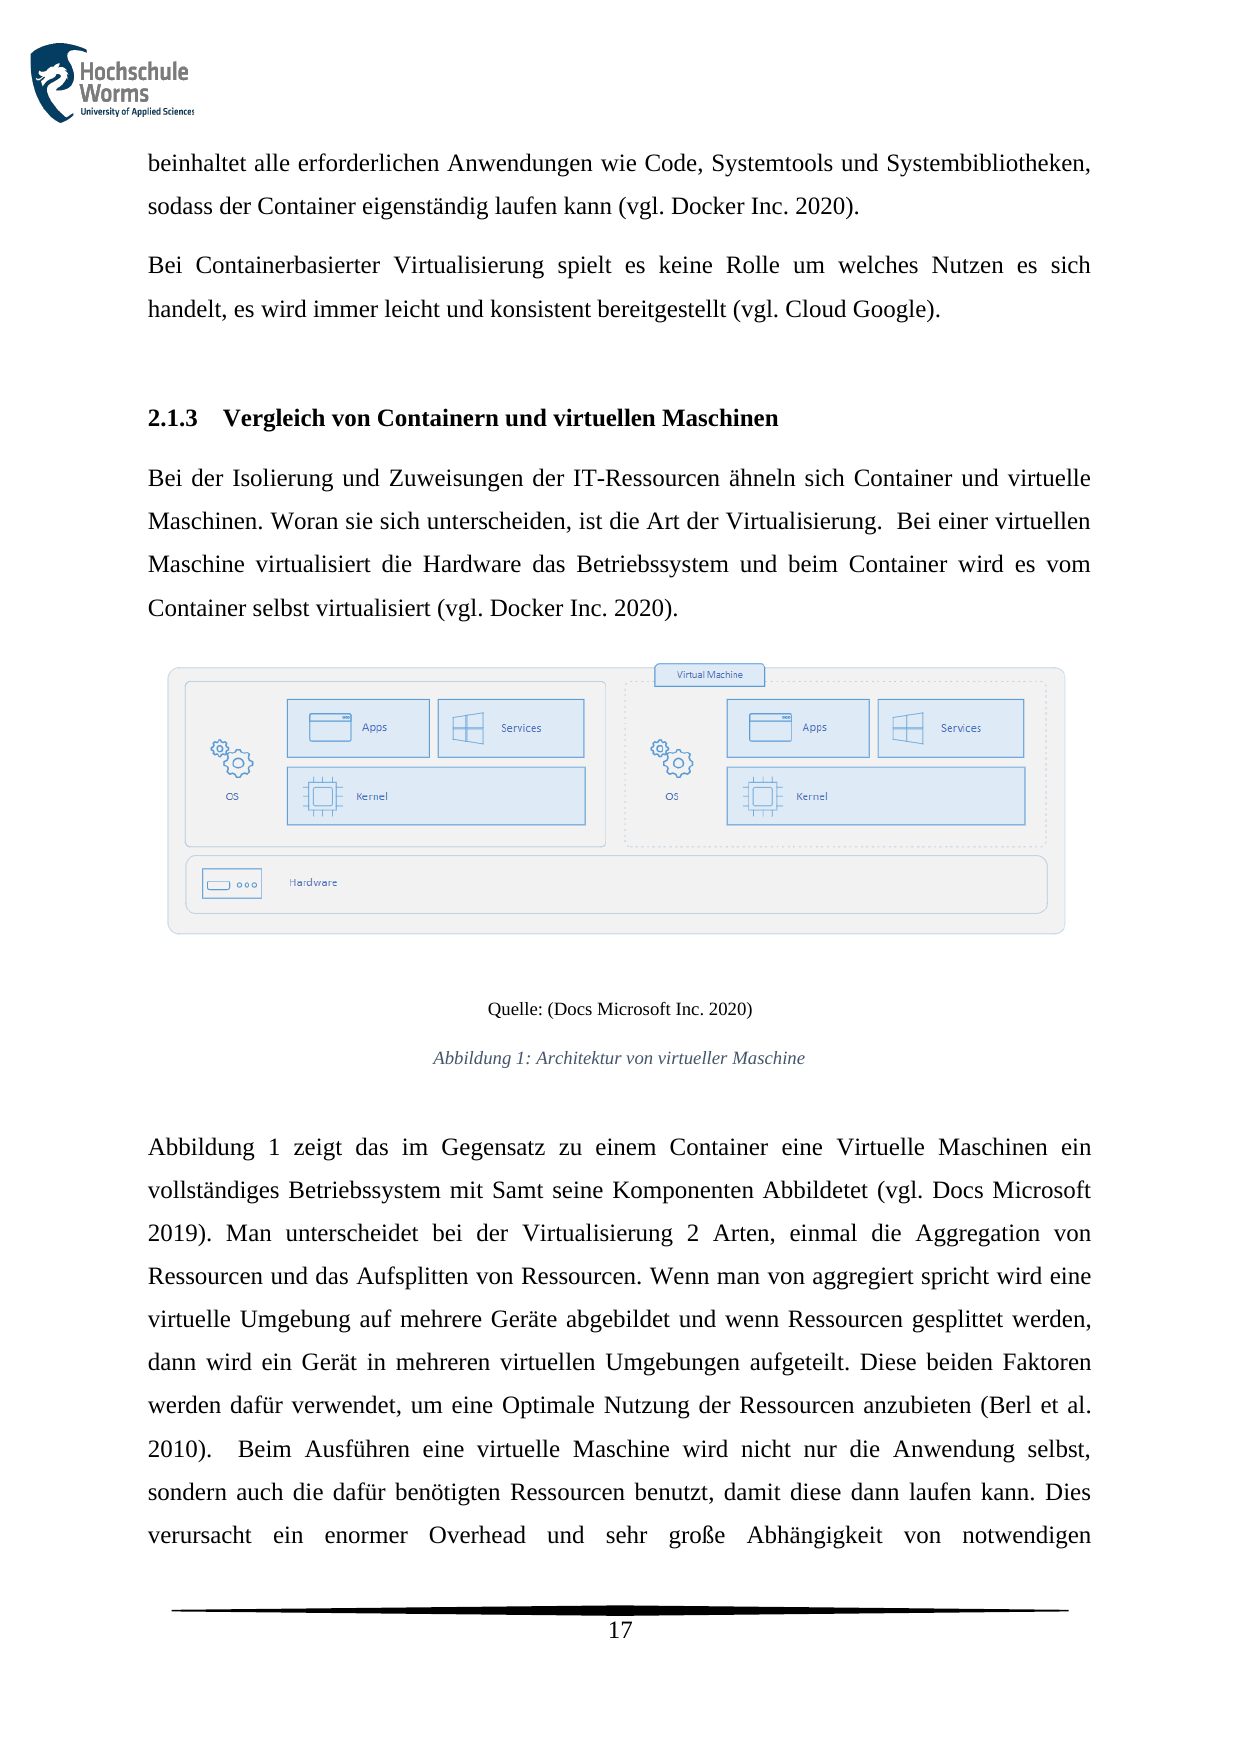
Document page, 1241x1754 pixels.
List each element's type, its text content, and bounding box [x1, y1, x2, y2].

text beinhaltet alle erforderlichen Anwendungen wie Code, Systemtools und Systembibliotheken, sodass der Container eigenständig laufen kann (vgl. Docker Inc. 2020). [148, 148, 1092, 219]
text Abbildung 1 zeigt das im Gegensatz zu einem Container eine Virtuelle Maschinen ein vollständiges Betriebssystem mit Samt seine Komponenten Abbildetet (vgl. Docs Microsoft 2019). Man unterscheidet bei der Virtualisierung 2 Arten, einmal die Aggregation von Ressourcen und das Aufsplitten von Ressourcen. Wenn man von aggregiert spricht wird eine virtuelle Umgebung auf mehrere Geräte abgebildet und wenn Ressourcen gesplittet werden, dann wird ein Gerät in mehreren virtuellen Umgebungen aufgeteilt. Diese beiden Faktoren werden dafür verwendet, um eine Optimale Nutzung der Ressourcen anzubieten (Berl et al. 2010). Beim Ausführen eine virtuelle Maschine wird nicht nur die Anwendung selbst, sondern auch die dafür benötigten Ressourcen benutzt, damit diese dann laufen kann. Dies verursacht ein enormer Overhead und sehr große Abhängigkeit von notwendigen [148, 1132, 1092, 1549]
text Bei der Isolierung und Zuweisungen der IT-Ressourcen ähneln sich Container und virtuelle Maschinen. Woran sie sich unterscheiden, ist die Art der Virtualisierung. Bei einer virtuellen Maschine virtualisiert die Hardware das Betriebssystem und beim Container wird es vom Container selbst virtualisiert (vgl. Docker Inc. 2020). [148, 463, 1092, 621]
text Quelle: (Docs Microsoft Inc. 2020) [148, 998, 1092, 1020]
text Bei Containerbasierter Virtualisierung spielt es keine Rolle um welches Nutzen es sich handelt, es wird immer leicht und konsistent bereitgestellt (vgl. Cloud Google). [148, 251, 1092, 322]
text Abbildung 1: Architektur von virtueller Maschine [148, 1047, 1092, 1069]
subtitle Vergleich von Containern und virtuellen Maschinen [148, 403, 1092, 432]
